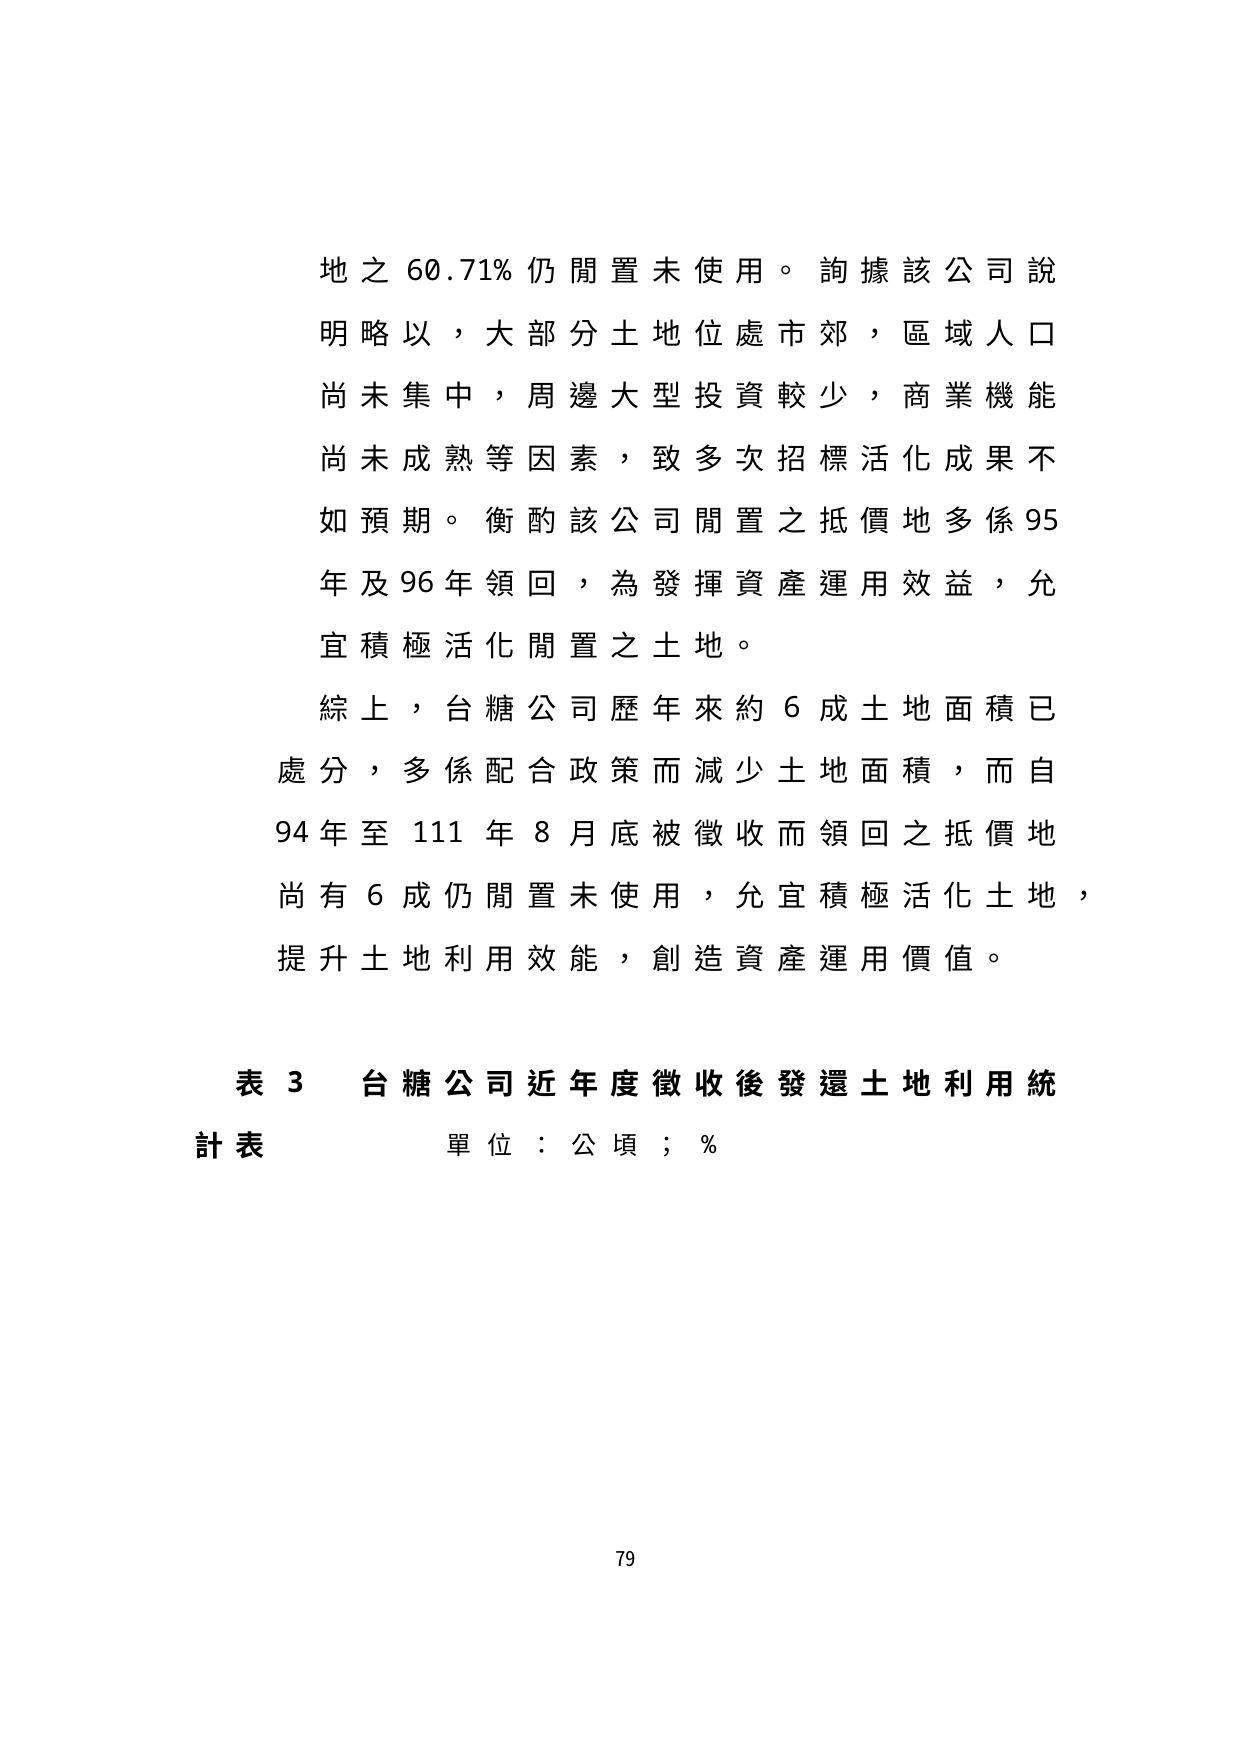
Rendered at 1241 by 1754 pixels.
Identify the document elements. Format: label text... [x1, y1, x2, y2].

text 綜上，台糖公司歷年來約6成土地面積已處分，多係配合政策而減少土地面積，而自94年至111年8月底被徵收而領回之抵價地尚有6成仍閒置未使用，允宜積極活化土地，提升土地利用效能，創造資產運用價值。 [247, 665, 1063, 977]
text 地之60.71%仍閒置未使用。詢據該公司說明略以，大部分土地位處市郊，區域人口尚未集中，周邊大型投資較少，商業機能尚未成熟等因素，致多次招標活化成果不如預期。衡酌該公司閒置之抵價地多係95年及96年領回，為發揮資產運用效益，允宜積極活化閒置之土地。 [276, 227, 1063, 665]
text 表3 台糖公司近年度徵收後發還土地利用統計表 單位：公頃；% [188, 1040, 1063, 1165]
